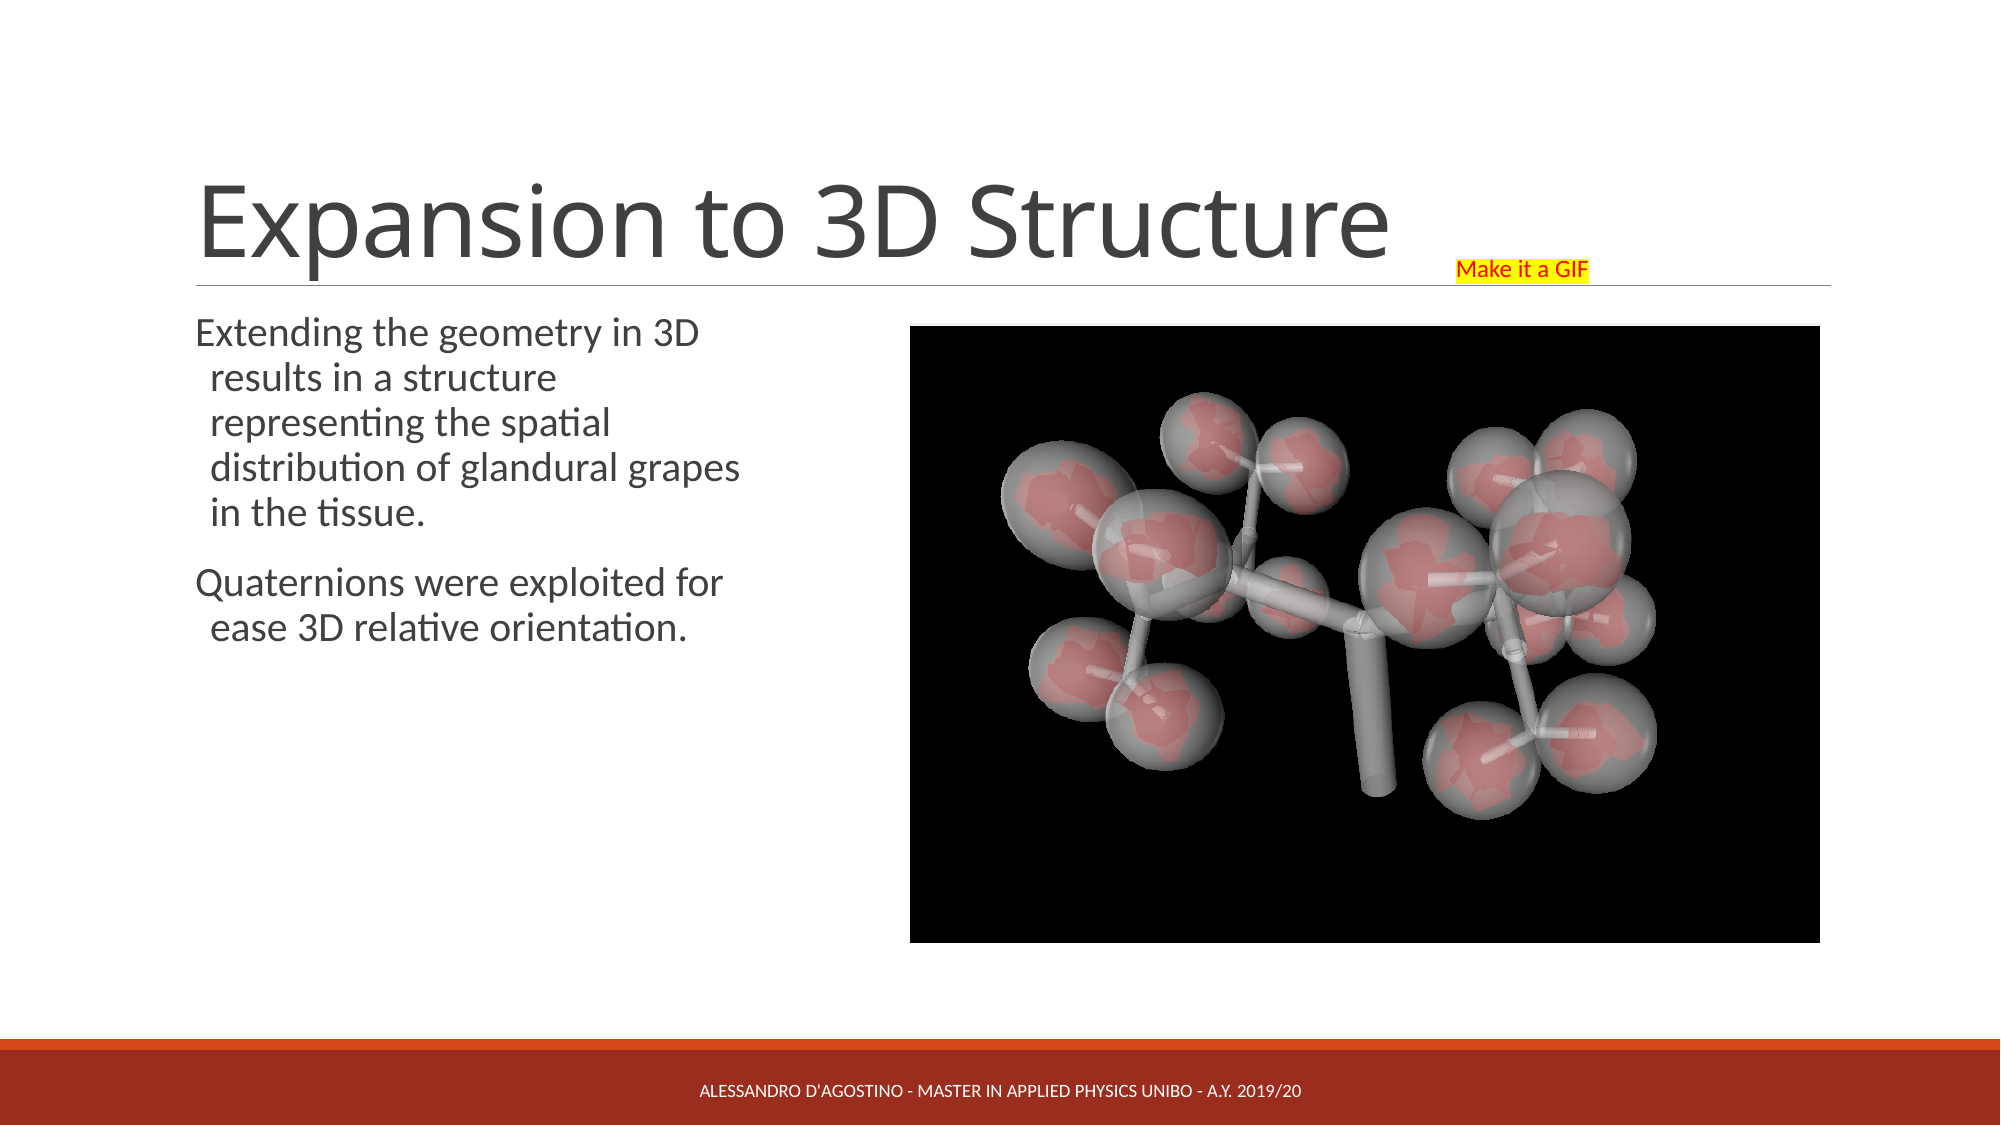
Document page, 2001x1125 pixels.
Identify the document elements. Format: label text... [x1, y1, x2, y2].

title Expansion to 3D Structure [180, 47, 1831, 286]
text_box Alessandro d'Agostino - Master in Applied Physics UniBo - a.y. 2019/20 [604, 1059, 1396, 1120]
picture [910, 323, 1820, 943]
list Extending the geometry in 3D results in a structure representing the spatial distribution of glandural grapes in the tissue. Quaternions were exploited for ease 3D relative orientation. [180, 302, 770, 963]
text_box Make it a GIF [1440, 245, 1604, 322]
